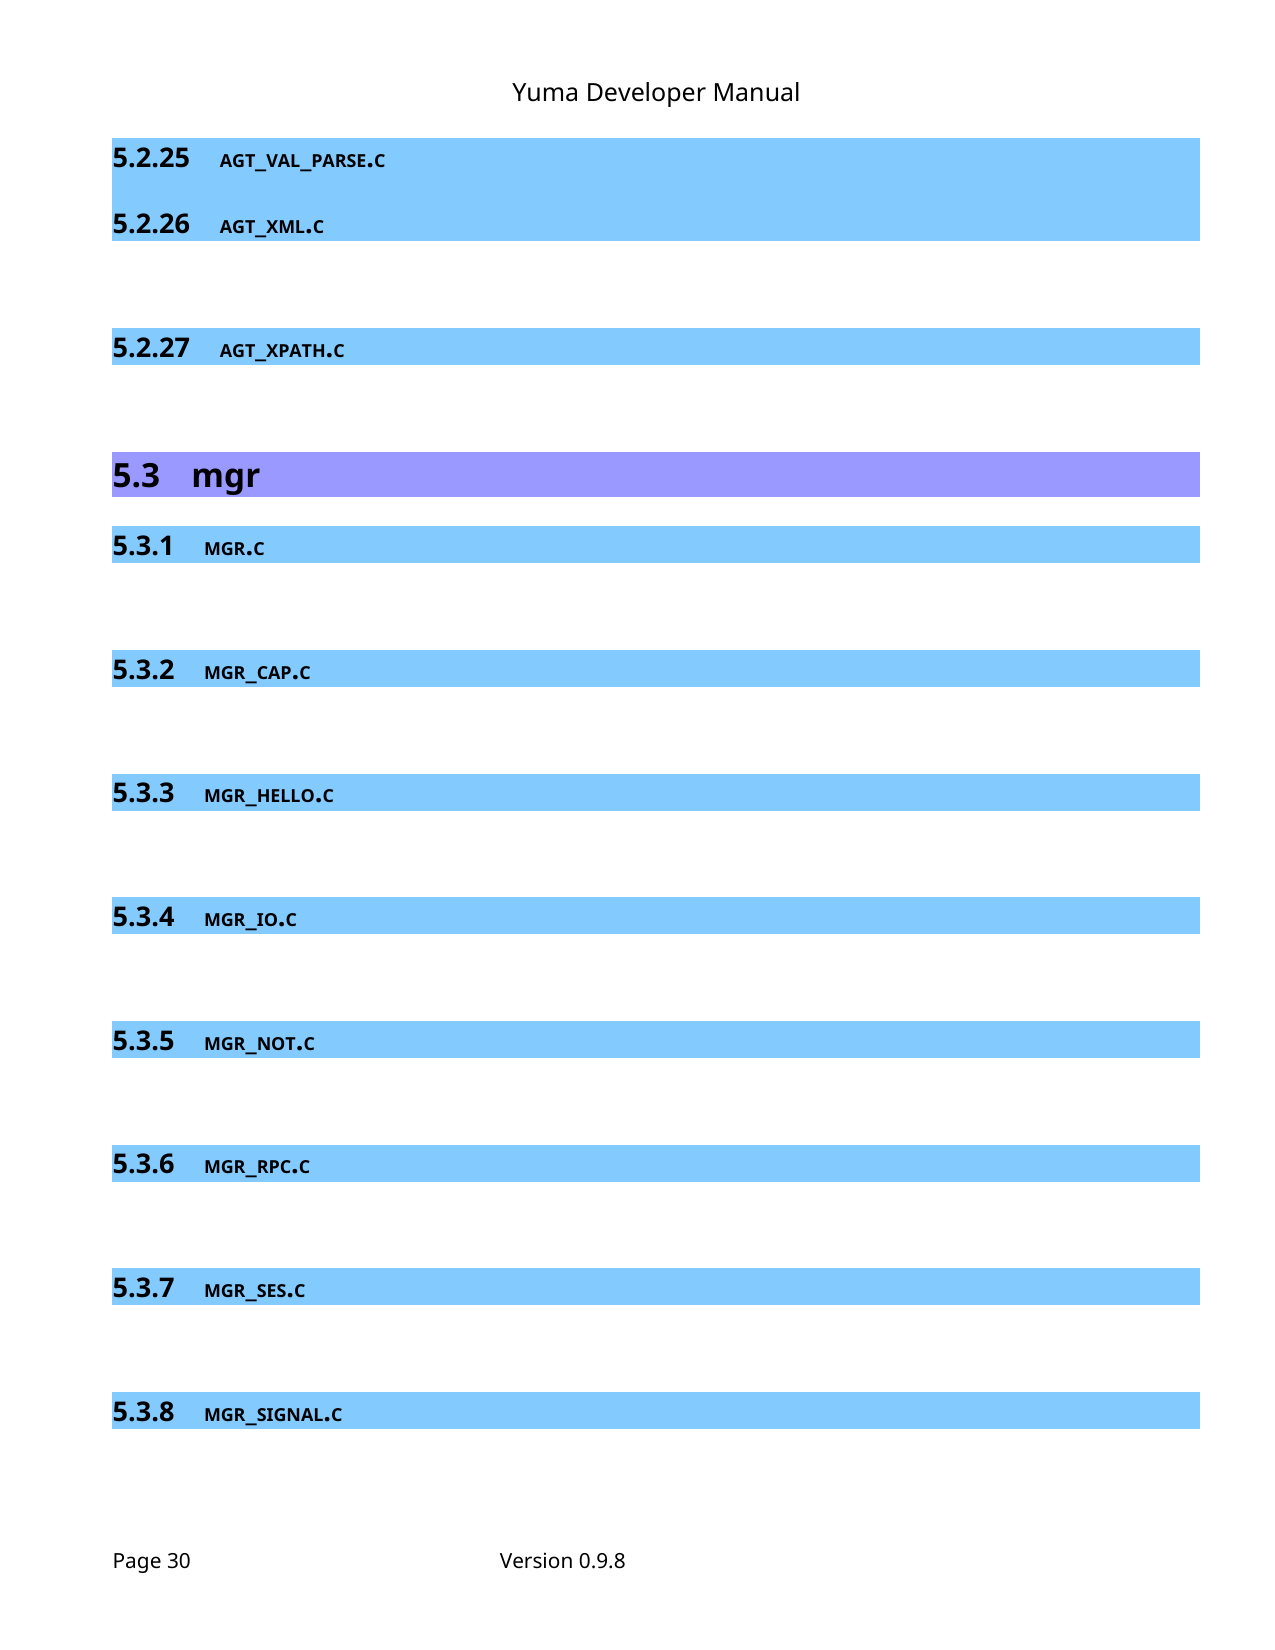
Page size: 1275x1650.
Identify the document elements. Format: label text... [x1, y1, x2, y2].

subtitle agt_val_parse.c [112, 138, 1200, 175]
subtitle mgr_not.c [112, 1021, 1200, 1058]
subtitle mgr_signal.c [112, 1392, 1200, 1429]
subtitle mgr.c [112, 526, 1200, 563]
subtitle mgr [112, 452, 1200, 497]
subtitle mgr_rpc.c [112, 1145, 1200, 1182]
subtitle agt_xpath.c [112, 328, 1200, 365]
subtitle agt_xml.c [112, 204, 1200, 241]
subtitle mgr_ses.c [112, 1268, 1200, 1305]
subtitle mgr_io.c [112, 897, 1200, 934]
subtitle mgr_hello.c [112, 774, 1200, 811]
subtitle mgr_cap.c [112, 650, 1200, 687]
